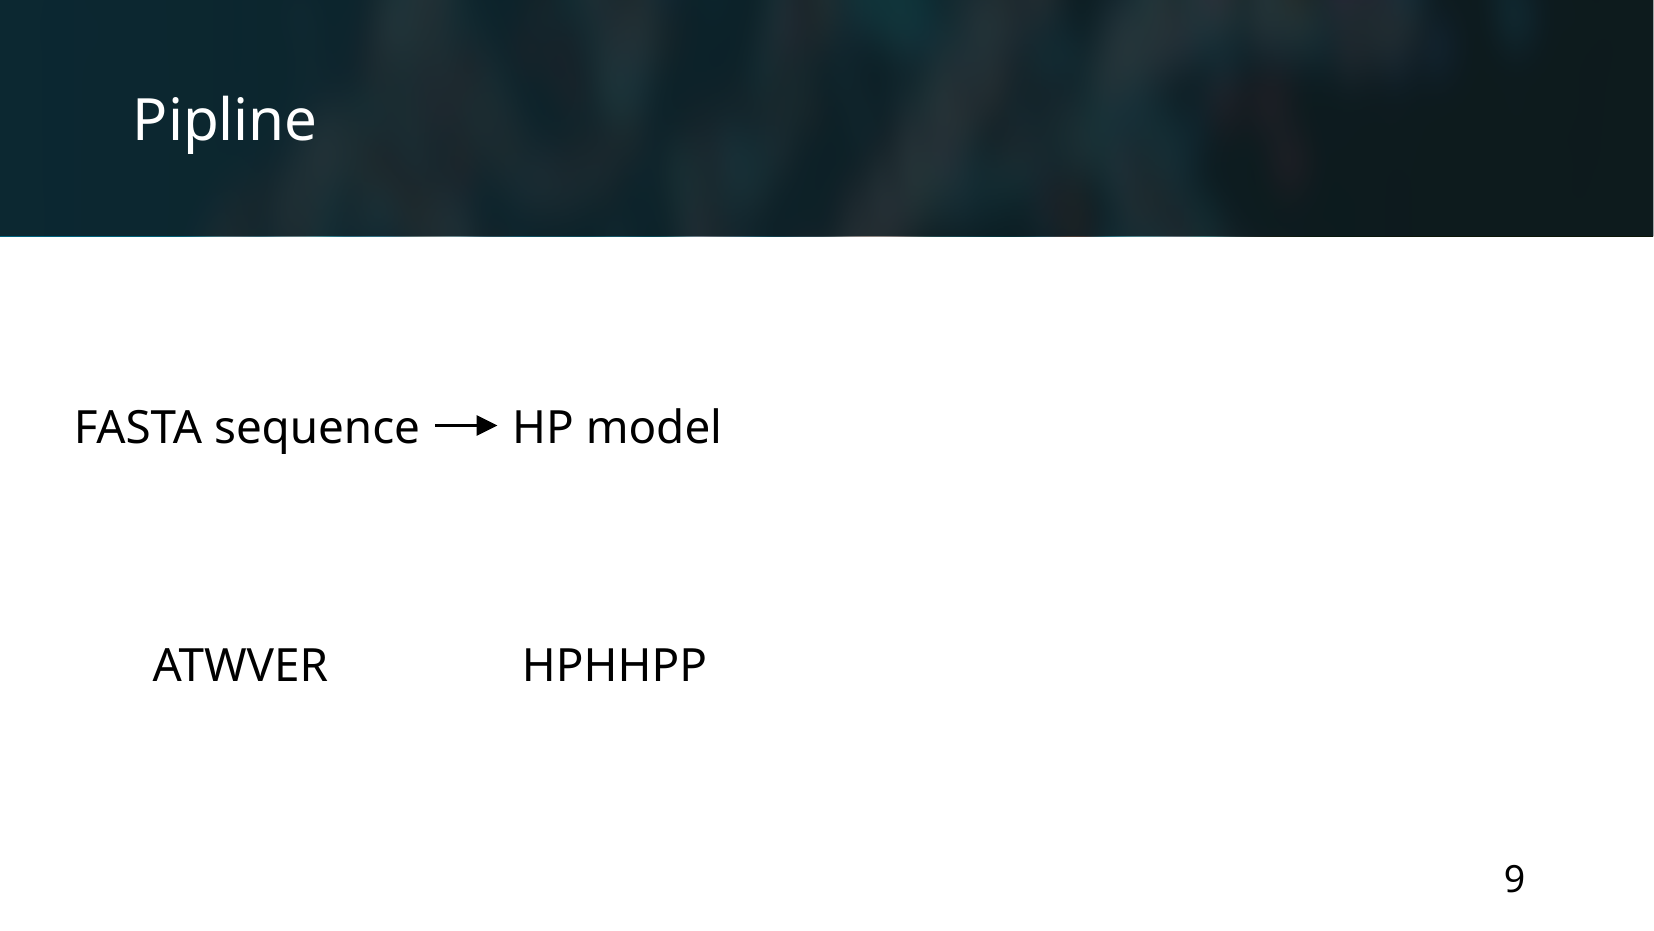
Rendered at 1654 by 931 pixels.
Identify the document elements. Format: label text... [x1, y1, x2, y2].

text_box [1493, 826, 1654, 931]
text_box ATWVER [137, 624, 352, 686]
text_box HP model [497, 386, 730, 448]
text_box [0, 0, 1654, 237]
text_box Pipline [118, 35, 886, 201]
text_box FASTA sequence [59, 386, 431, 448]
text_box HPHHPP [507, 624, 720, 686]
